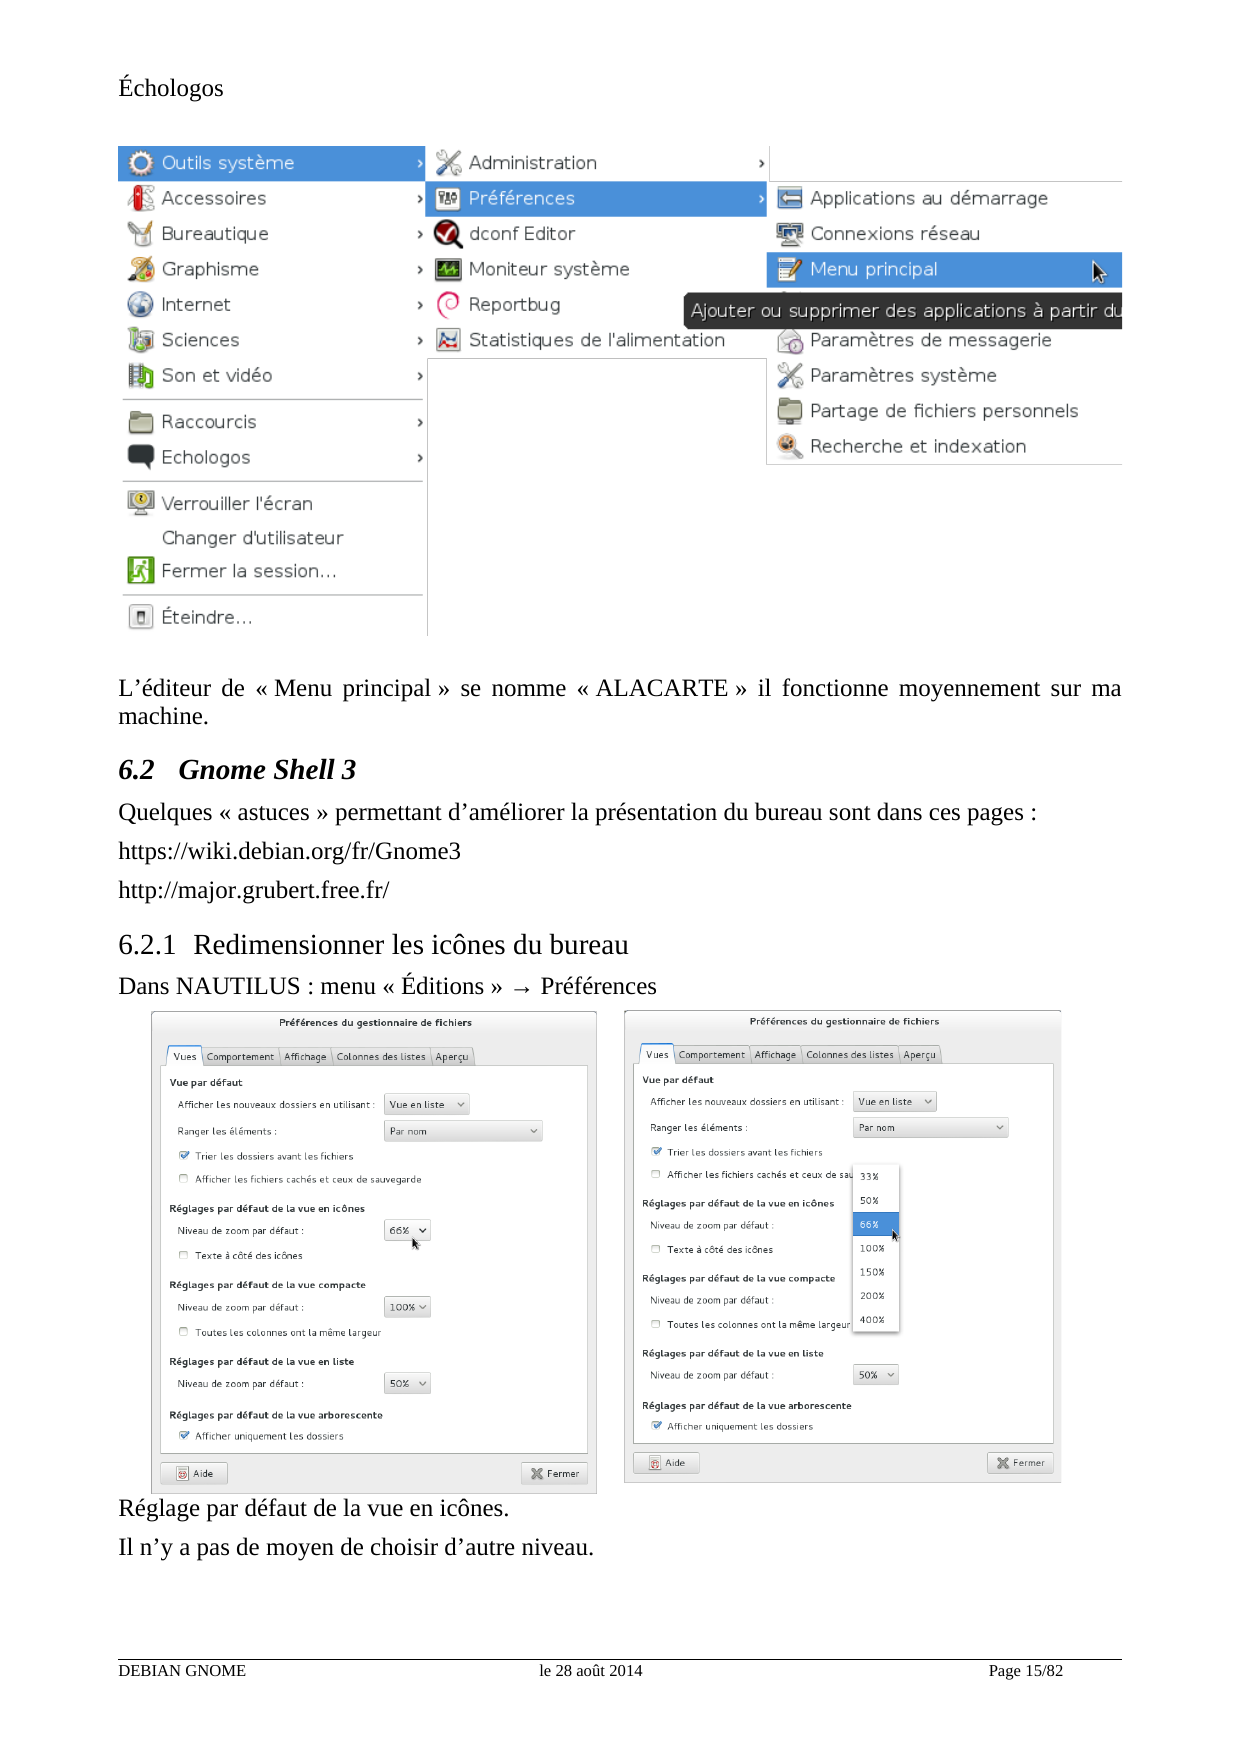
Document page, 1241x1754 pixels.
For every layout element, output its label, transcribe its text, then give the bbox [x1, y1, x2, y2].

text Réglage par défaut de la vue en icônes. [118, 1494, 1122, 1521]
picture [118, 146, 1123, 636]
subtitle Gnome Shell 3 [118, 754, 1122, 786]
text Il n’y a pas de moyen de choisir d’autre niveau. [118, 1533, 1122, 1561]
text L’éditeur de « Menu principal » se nomme « ALACARTE » il fonctionne moyennement sur ma machine. [118, 674, 1122, 730]
picture [624, 1010, 1062, 1483]
picture [151, 1011, 597, 1494]
text Dans NAUTILUS : menu « Éditions » → Préférences [118, 972, 1122, 1000]
subtitle Redimensionner les icônes du bureau [118, 928, 1122, 960]
text http://major.grubert.free.fr/ [118, 877, 1122, 904]
text https://wiki.debian.org/fr/Gnome3 [118, 837, 1122, 865]
text Quelques « astuces » permettant d’améliorer la présentation du bureau sont dans ces pages : [118, 798, 1122, 825]
